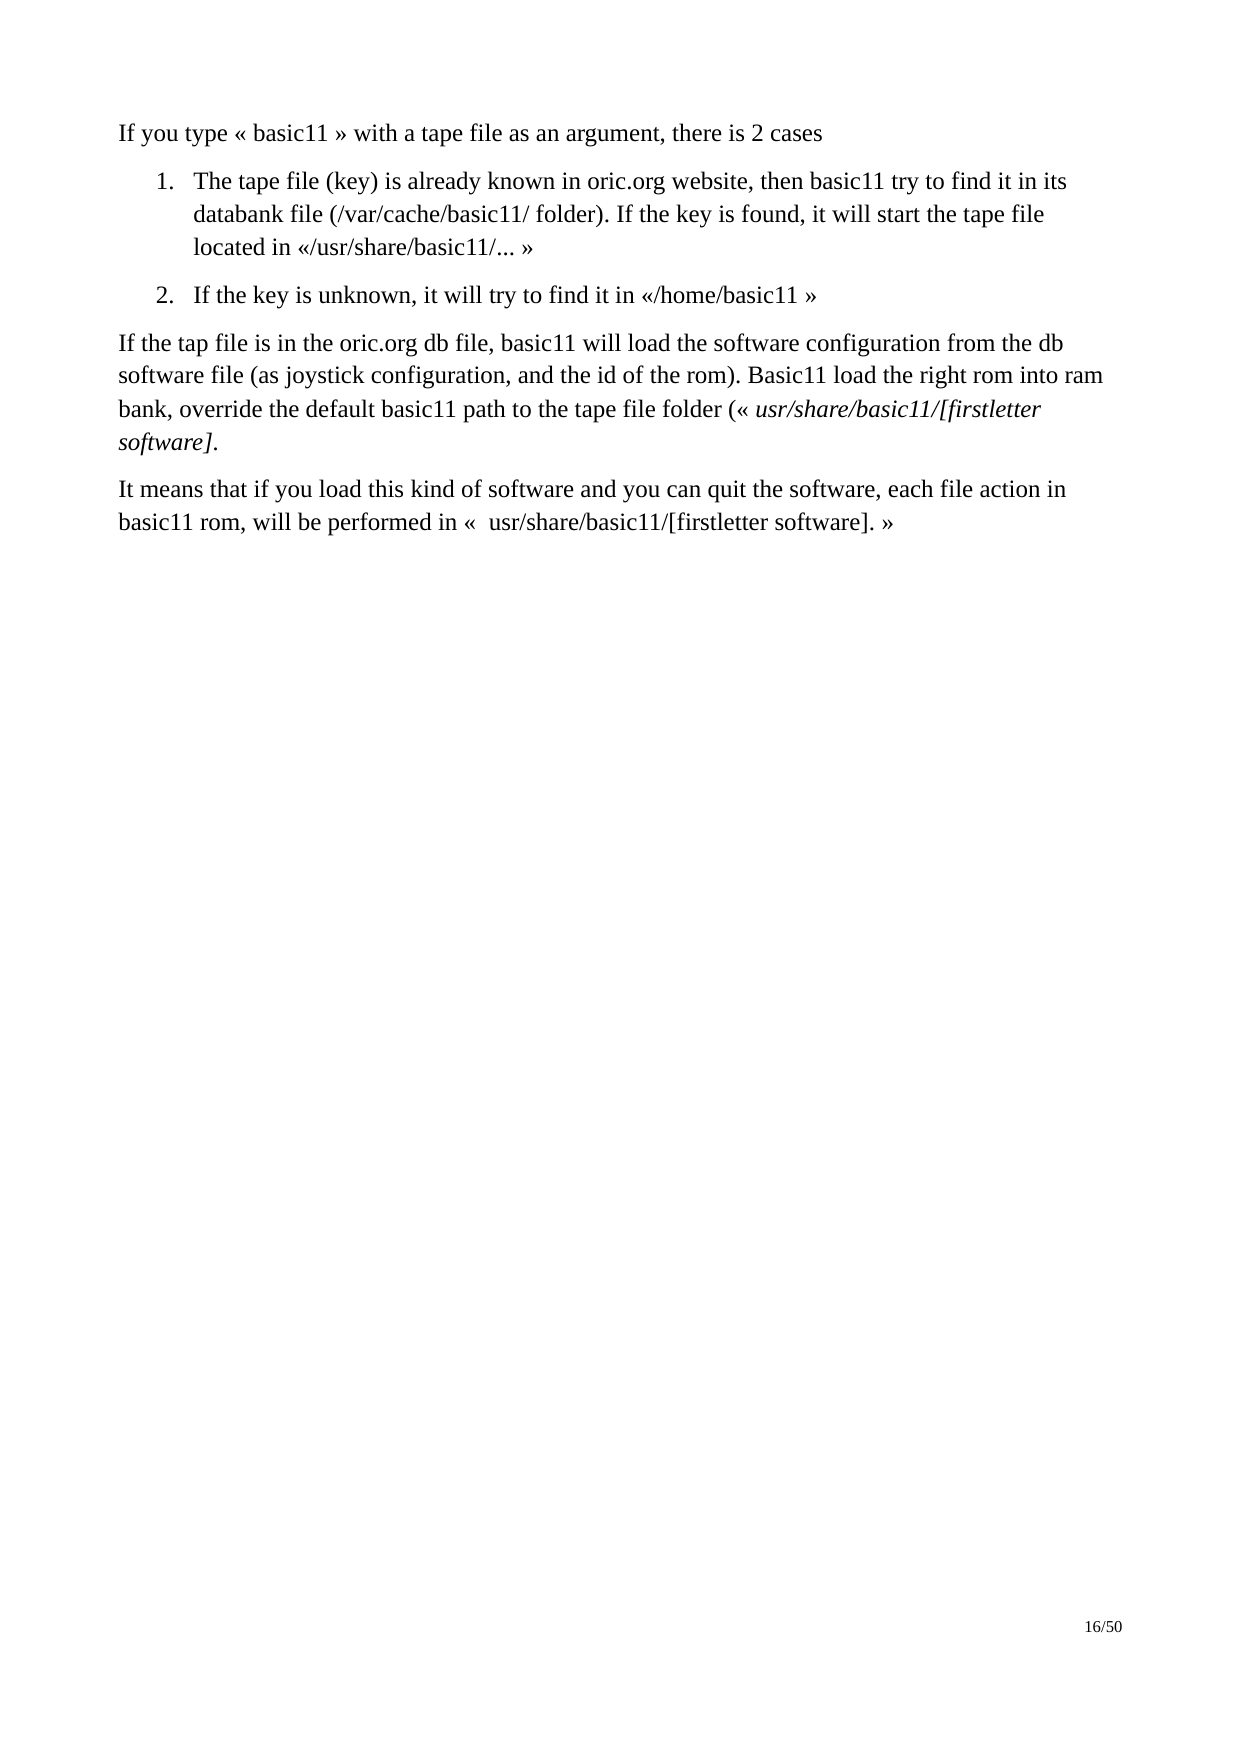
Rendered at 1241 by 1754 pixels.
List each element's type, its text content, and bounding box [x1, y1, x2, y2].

text If the tap file is in the oric.org db file, basic11 will load the software configuration from the db software file (as joystick configuration, and the id of the rom). Basic11 load the right rom into ram bank, override the default basic11 path to the tape file folder (« usr/share/basic11/[firstletter software]. [118, 328, 1122, 455]
list If the key is unknown, it will try to find it in «/home/basic11 » [156, 280, 1122, 308]
text It means that if you load this kind of software and you can quit the software, each file action in basic11 rom, will be performed in « usr/share/basic11/[firstletter software]. » [118, 474, 1122, 536]
text If you type « basic11 » with a tape file as an argument, there is 2 cases [118, 118, 1122, 147]
list The tape file (key) is already known in oric.org website, then basic11 try to find it in its databank file (/var/cache/basic11/ folder). If the key is found, it will start the tape file located in «/usr/share/basic11/... » [156, 166, 1122, 261]
